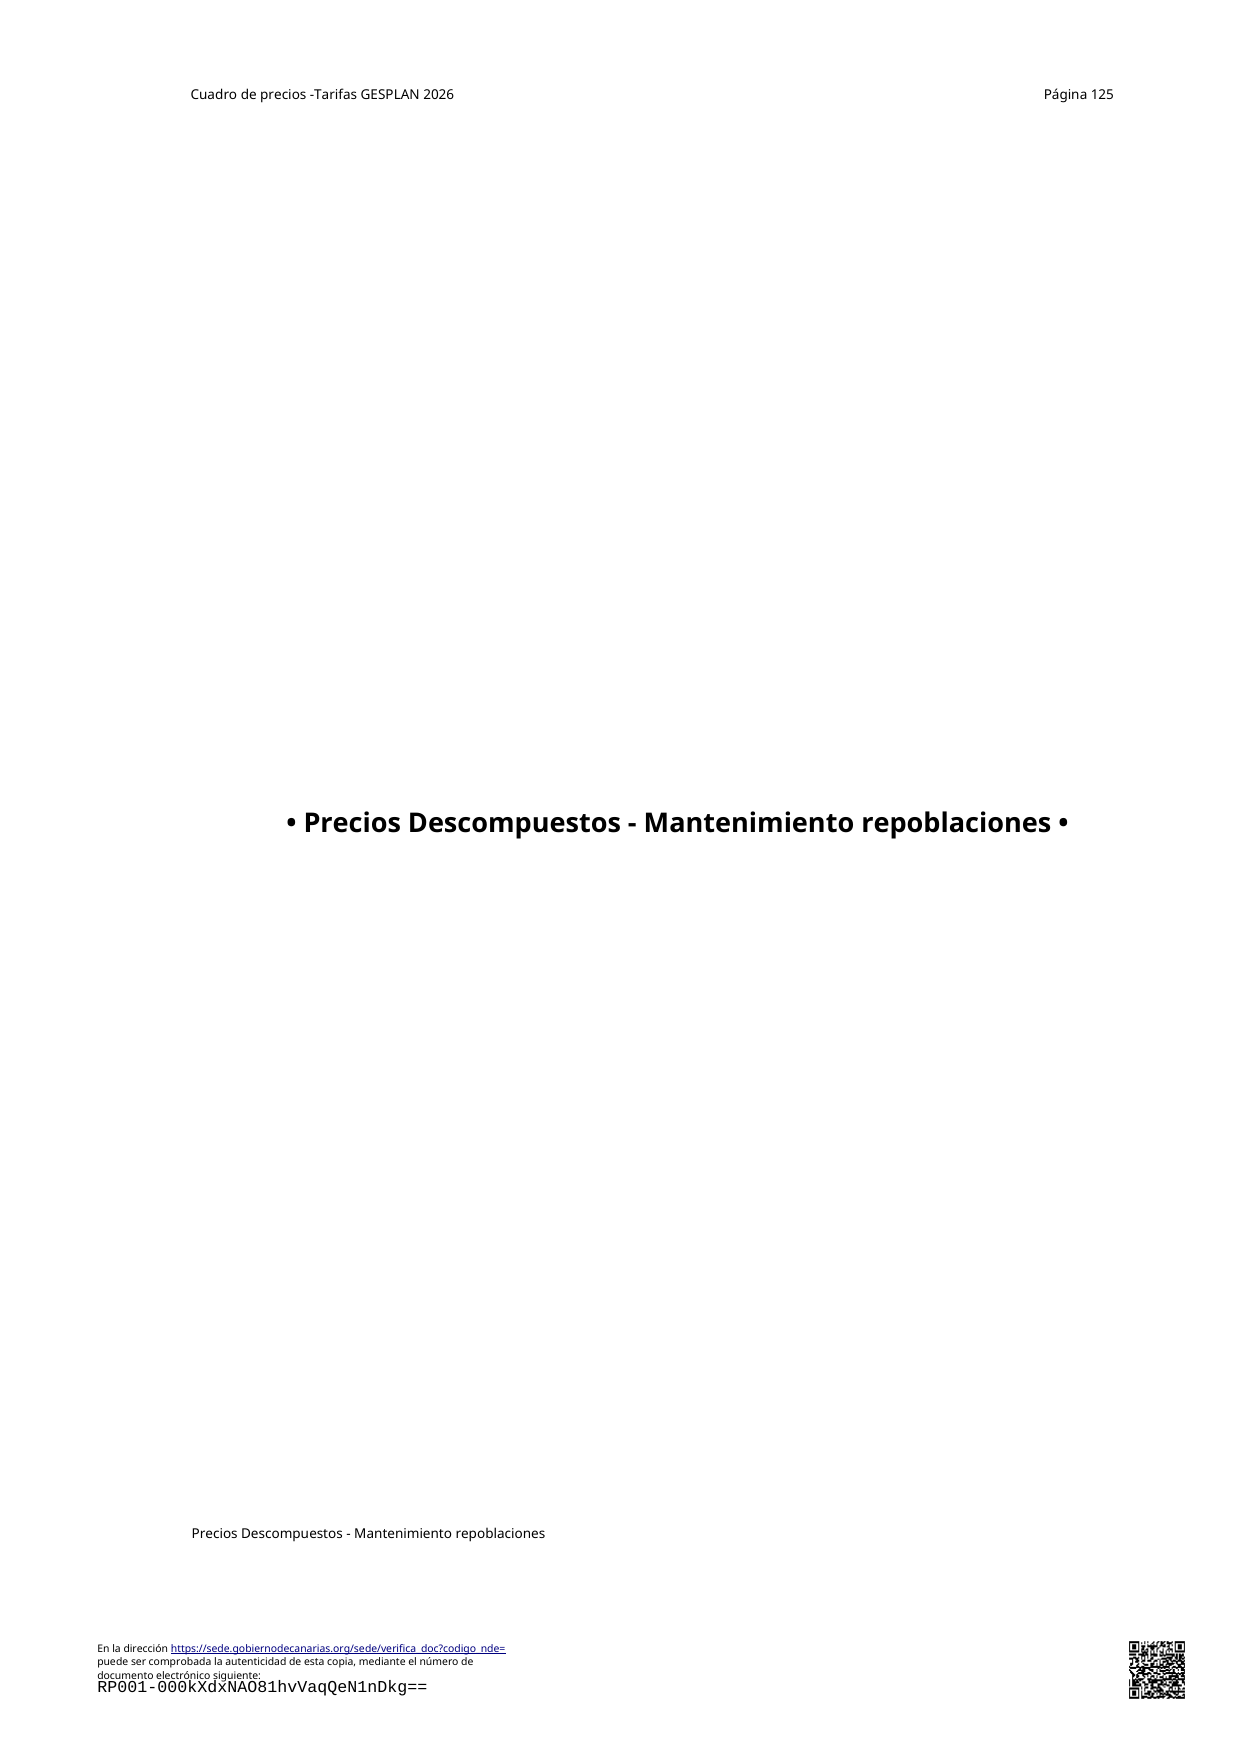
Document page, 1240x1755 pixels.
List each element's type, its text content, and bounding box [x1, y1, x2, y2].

subtitle • Precios Descompuestos - Mantenimiento repoblaciones • [191, 811, 1069, 838]
text Precios Descompuestos - Mantenimiento repoblaciones [191, 1527, 546, 1541]
text Cuadro de precios -Tarifas GESPLAN 2026 [190, 89, 454, 102]
text En la dirección https://sede.gobiernodecanarias.org/sede/verifica_doc?codigo_nde= puede ser comprobada la autenticidad de esta copia, mediante el número de documento electrónico siguiente: RP001-000kXdxNAO81hvVaqQeN1nDkg== [97, 1641, 566, 1696]
text Página 125 [1043, 89, 1114, 102]
